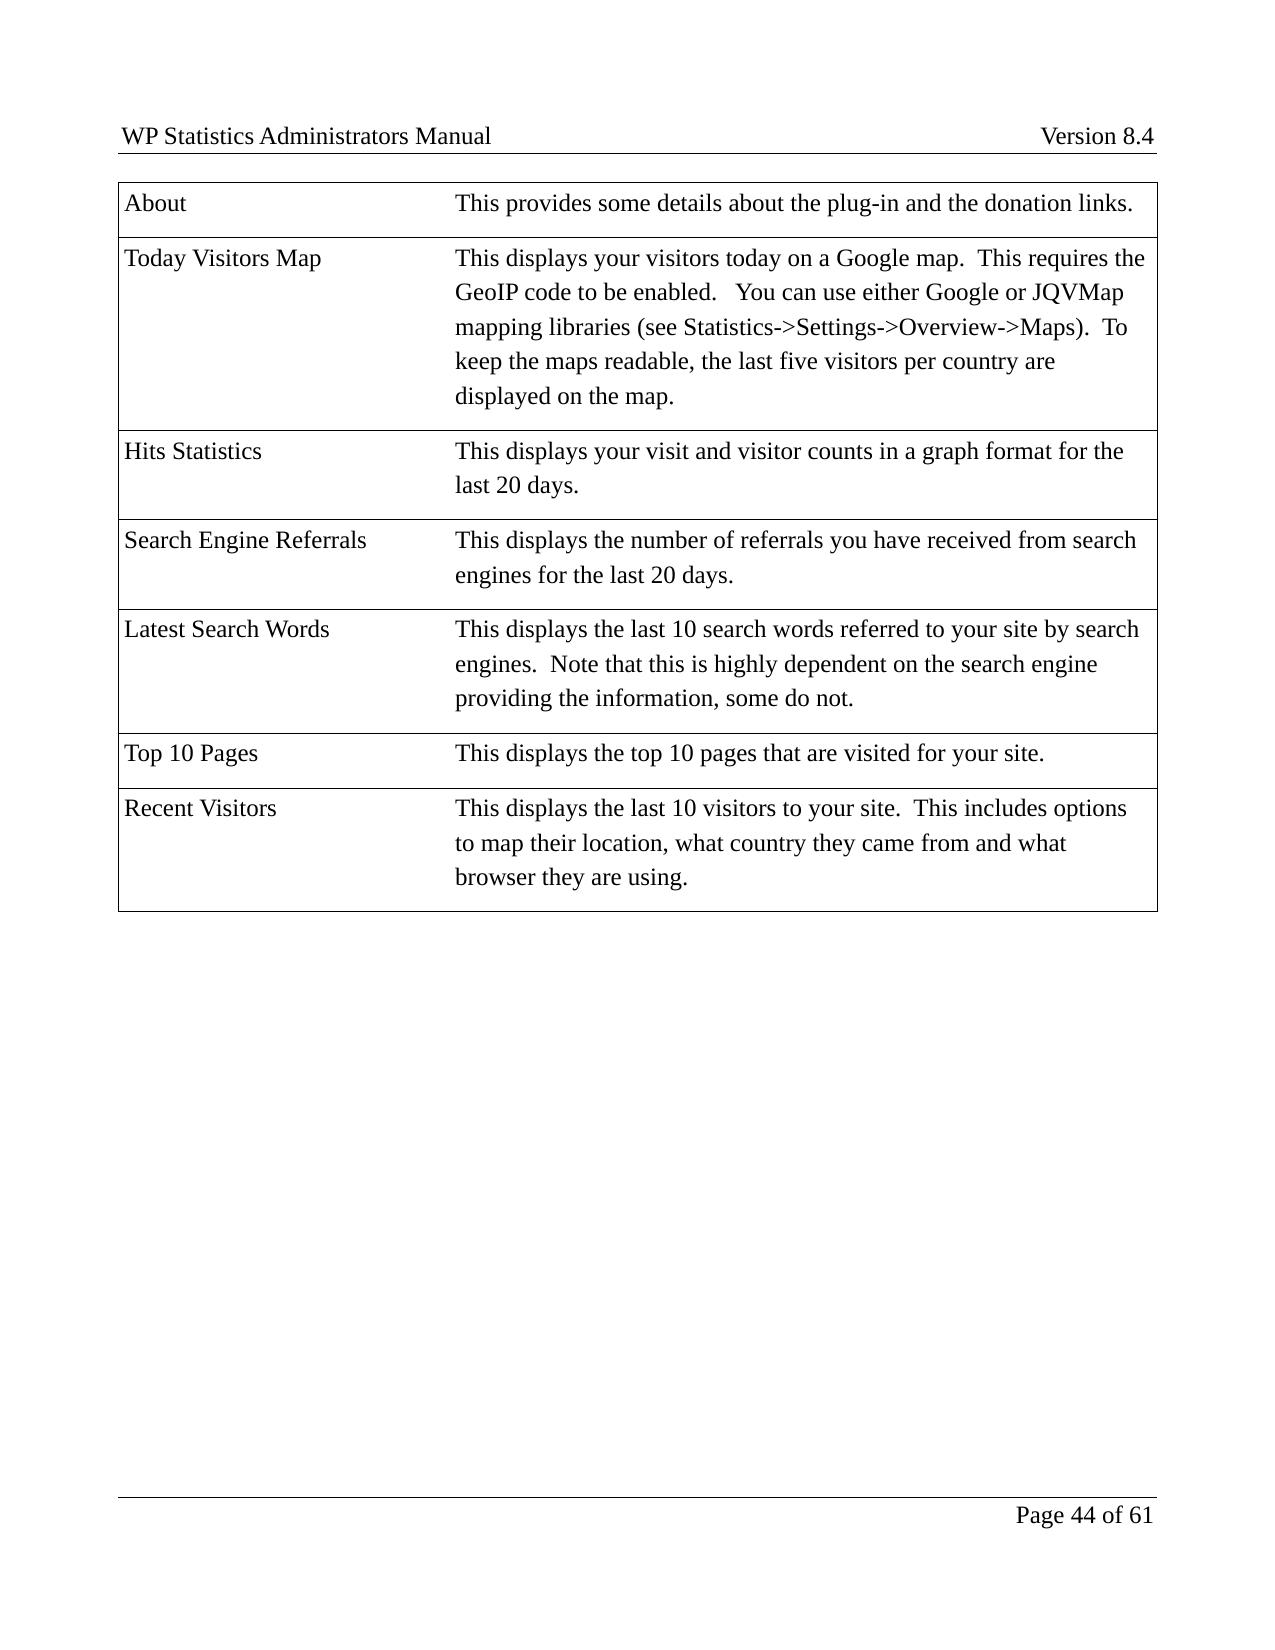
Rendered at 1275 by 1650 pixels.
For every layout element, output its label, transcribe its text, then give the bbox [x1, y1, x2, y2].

table_cell About [119, 183, 449, 237]
table_cell This provides some details about the plug-in and the donation links. [449, 183, 1157, 237]
table_cell Recent Visitors [119, 789, 449, 911]
table_cell Search Engine Referrals [119, 520, 449, 609]
table_cell Top 10 Pages [119, 734, 449, 787]
table_cell This displays the number of referrals you have received from search engines for the last 20 days. [449, 520, 1157, 609]
table_cell This displays your visitors today on a Google map. This requires the GeoIP code to be enabled. You can use either Google or JQVMap mapping libraries (see Statistics->Settings->Overview->Maps). To keep the maps readable, the last five visitors per country are displayed on the map. [449, 238, 1157, 430]
table_cell Latest Search Words [119, 610, 449, 733]
table_cell This displays the last 10 search words referred to your site by search engines. Note that this is highly dependent on the search engine providing the information, some do not. [449, 610, 1157, 733]
table_cell This displays the last 10 visitors to your site. This includes options to map their location, what country they came from and what browser they are using. [449, 789, 1157, 911]
table_cell Hits Statistics [119, 431, 449, 519]
table_cell This displays your visit and visitor counts in a graph format for the last 20 days. [449, 431, 1157, 519]
table_cell This displays the top 10 pages that are visited for your site. [449, 734, 1157, 787]
table_cell Today Visitors Map [119, 238, 449, 430]
